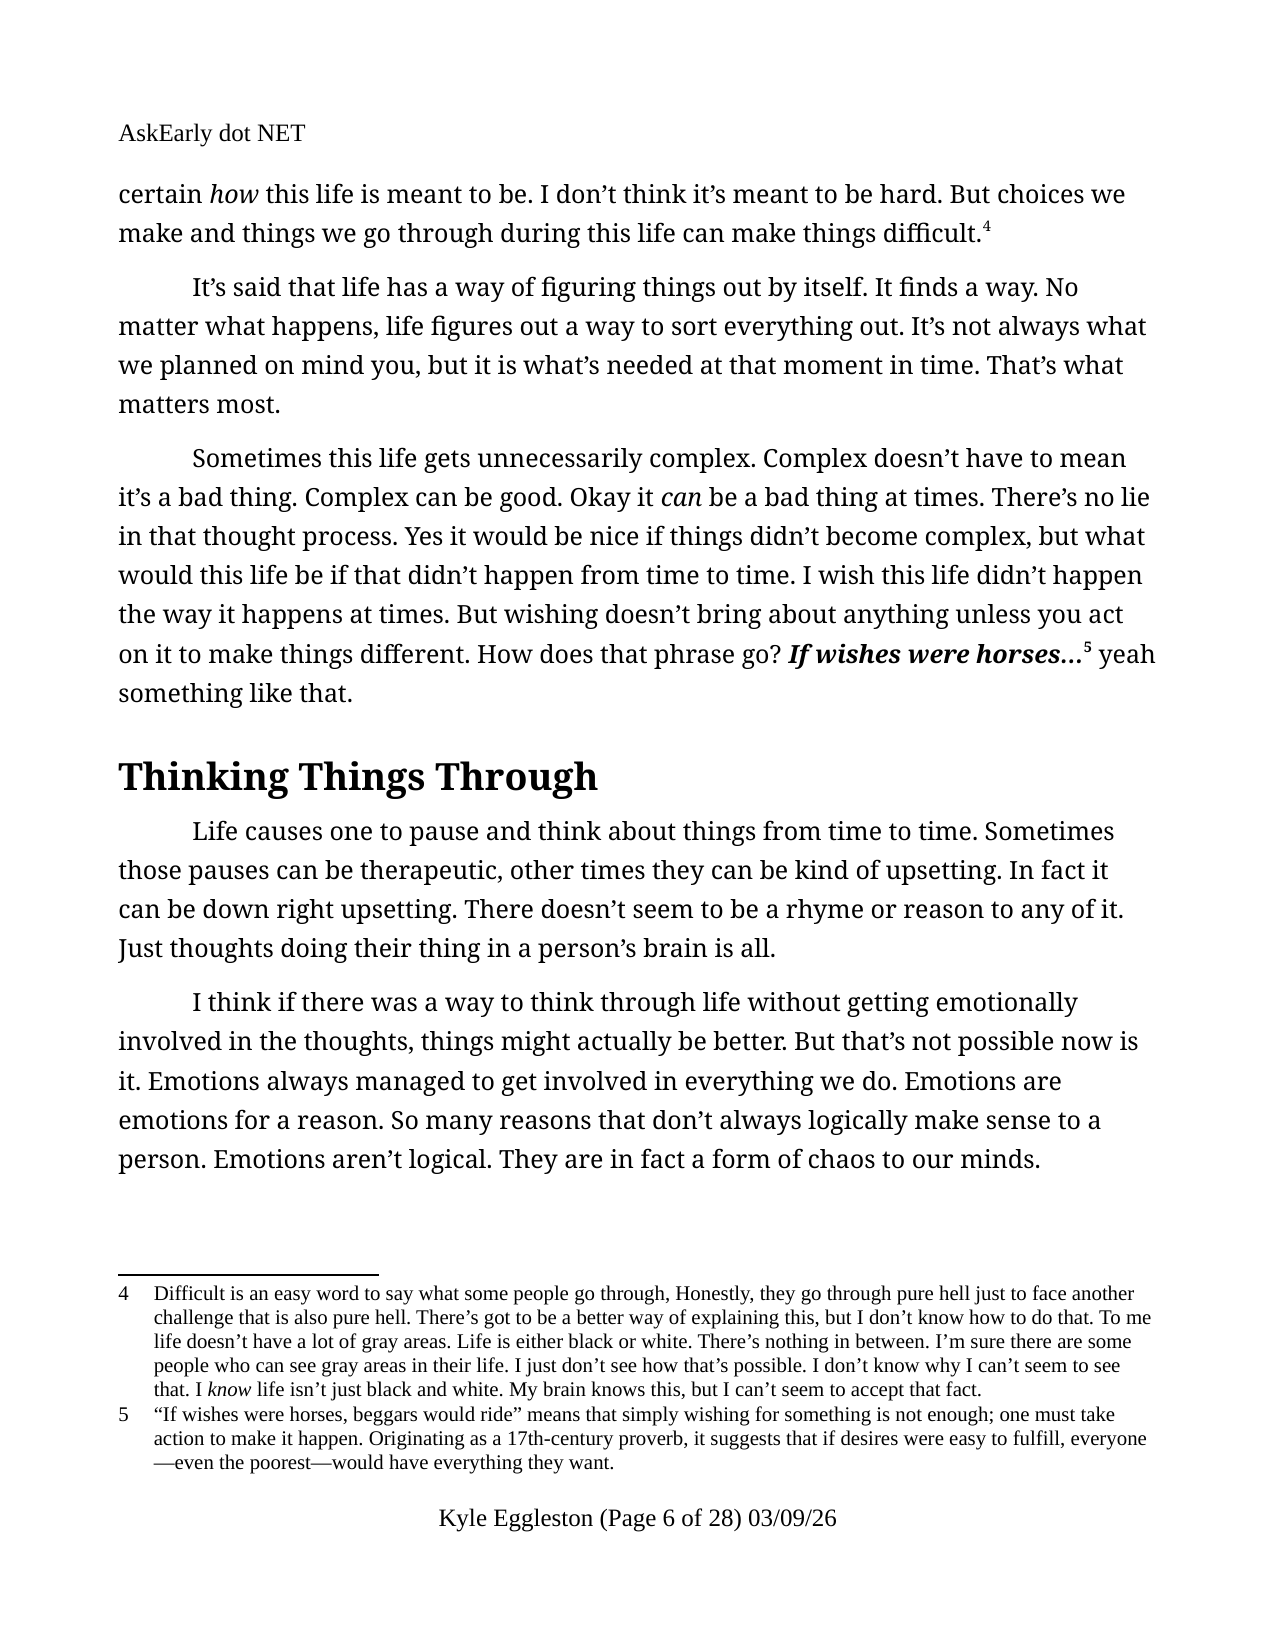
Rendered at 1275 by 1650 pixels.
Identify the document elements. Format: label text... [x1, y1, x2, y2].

text Life causes one to pause and think about things from time to time. Sometimes those pauses can be therapeutic, other times they can be kind of upsetting. In fact it can be down right upsetting. There doesn’t seem to be a rhyme or reason to any of it. Just thoughts doing their thing in a person’s brain is all. [118, 814, 1157, 965]
text It’s said that life has a way of figuring things out by itself. It finds a way. No matter what happens, life figures out a way to sort everything out. It’s not always what we planned on mind you, but it is what’s needed at that moment in time. That’s what matters most. [118, 269, 1157, 421]
text Difficult is an easy word to say what some people go through, Honestly, they go through pure hell just to face another challenge that is also pure hell. There’s got to be a better way of explaining this, but I don’t know how to do that. To me life doesn’t have a lot of gray areas. Life is either black or white. There’s nothing in between. I’m sure there are some people who can see gray areas in their life. I just don’t see how that’s possible. I don’t know why I can’t seem to see that. I know life isn’t just black and white. My brain knows this, but I can’t seem to accept that fact. [118, 1281, 1157, 1401]
text I think if there was a way to think through life without getting emotionally involved in the thoughts, things might actually be better. But that’s not possible now is it. Emotions always managed to get involved in everything we do. Emotions are emotions for a reason. So many reasons that don’t always logically make sense to a person. Emotions aren’t logical. They are in fact a form of chaos to our minds. [118, 985, 1157, 1176]
text “If wishes were horses, beggars would ride” means that simply wishing for something is not enough; one must take action to make it happen. Originating as a 17th-century proverb, it suggests that if desires were easy to fulfill, everyone —even the poorest—would have everything they want. [118, 1401, 1157, 1474]
text certain how this life is meant to be. I don’t think it’s meant to be hard. But choices we make and things we go through during this life can make things difficult. [118, 176, 1157, 249]
subtitle Thinking Things Through [118, 750, 1157, 801]
text Sometimes this life gets unnecessarily complex. Complex doesn’t have to mean it’s a bad thing. Complex can be good. Okay it can be a bad thing at times. There’s no lie in that thought process. Yes it would be nice if things didn’t become complex, but what would this life be if that didn’t happen from time to time. I wish this life didn’t happen the way it happens at times. But wishing doesn’t bring about anything unless you act on it to make things different. How does that phrase go? If wishes were horses… yeah something like that. [118, 441, 1157, 709]
